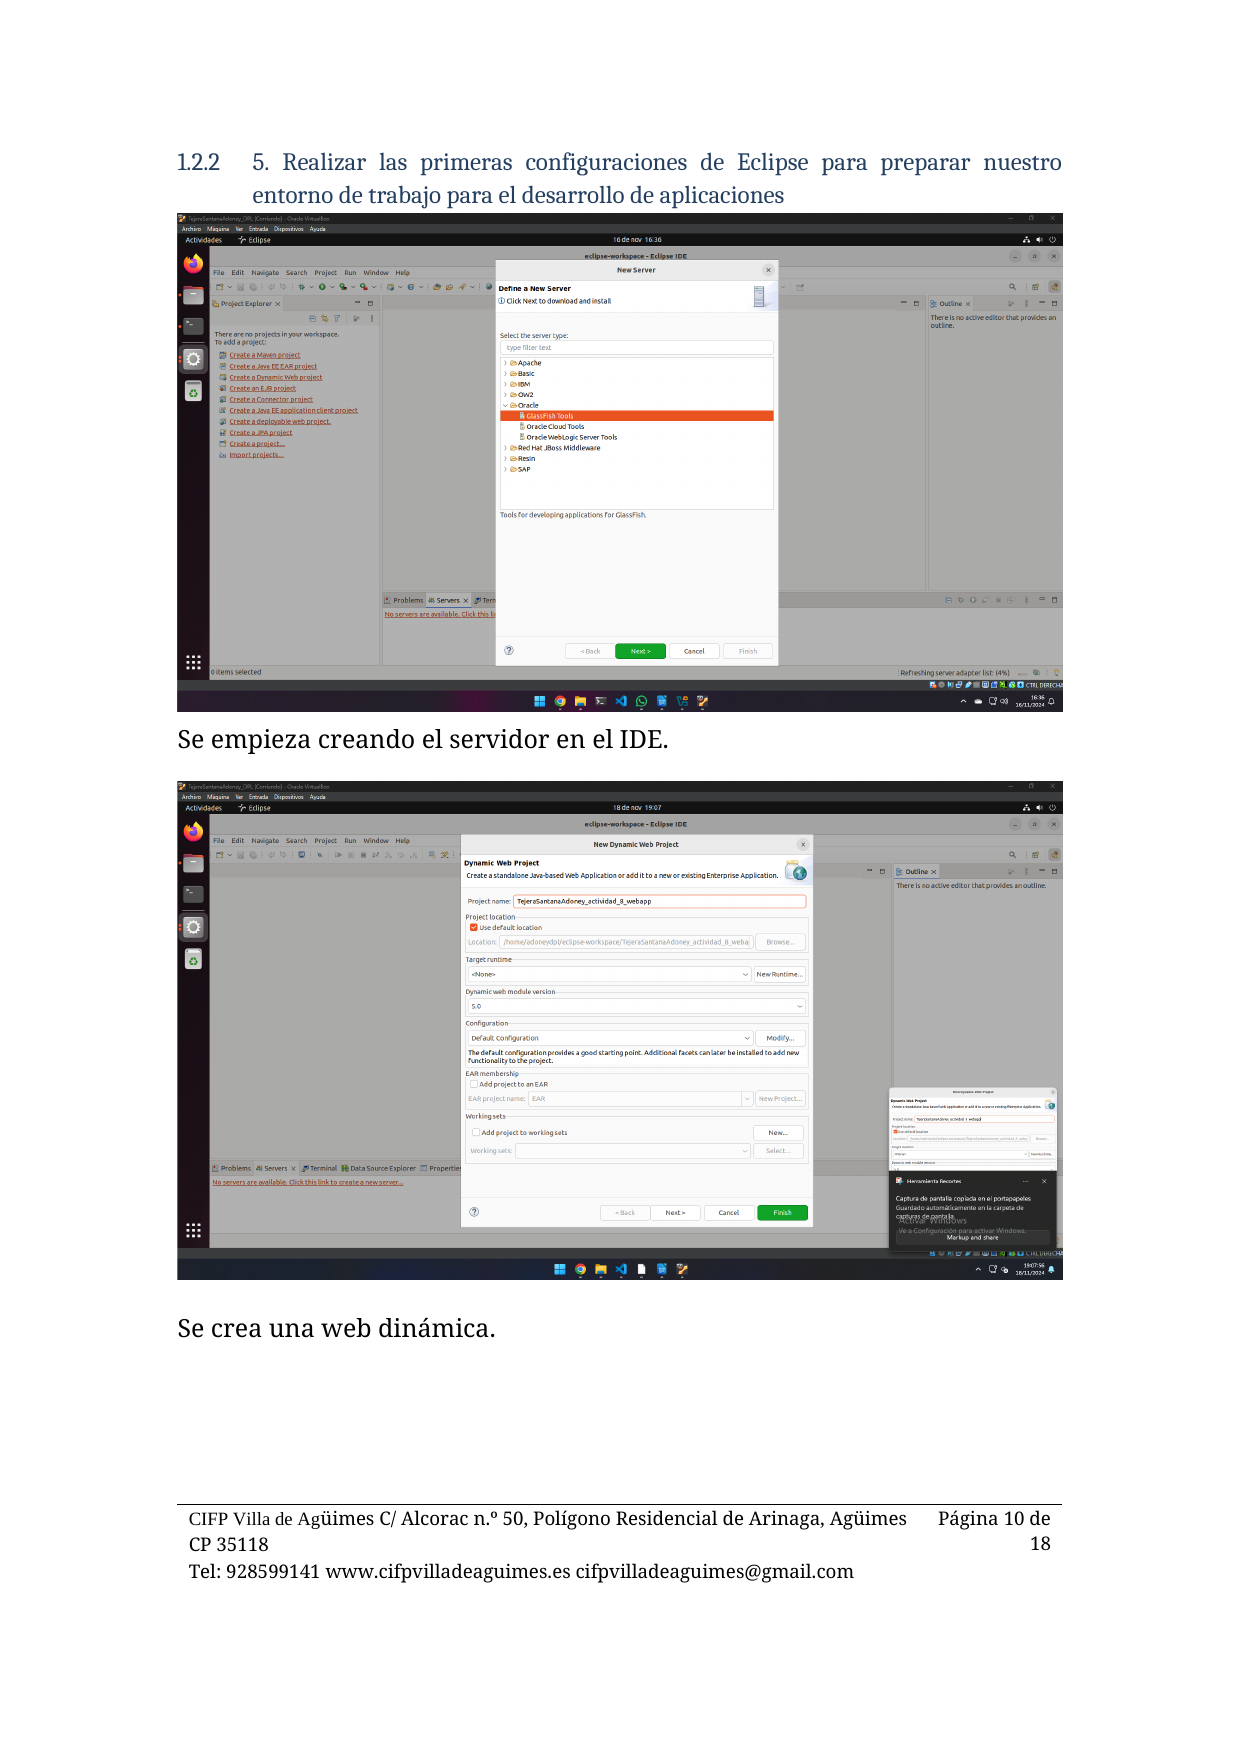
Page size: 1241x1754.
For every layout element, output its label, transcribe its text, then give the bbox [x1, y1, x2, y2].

text Se crea una web dinámica. [177, 1280, 1063, 1344]
text Se empieza creando el servidor en el IDE. [177, 712, 1063, 755]
picture [177, 781, 1063, 1280]
subtitle 5. Realizar las primeras configuraciones de Eclipse para preparar nuestro entorno de trabajo para el desarrollo de aplicaciones [177, 148, 1063, 209]
picture [177, 213, 1063, 712]
